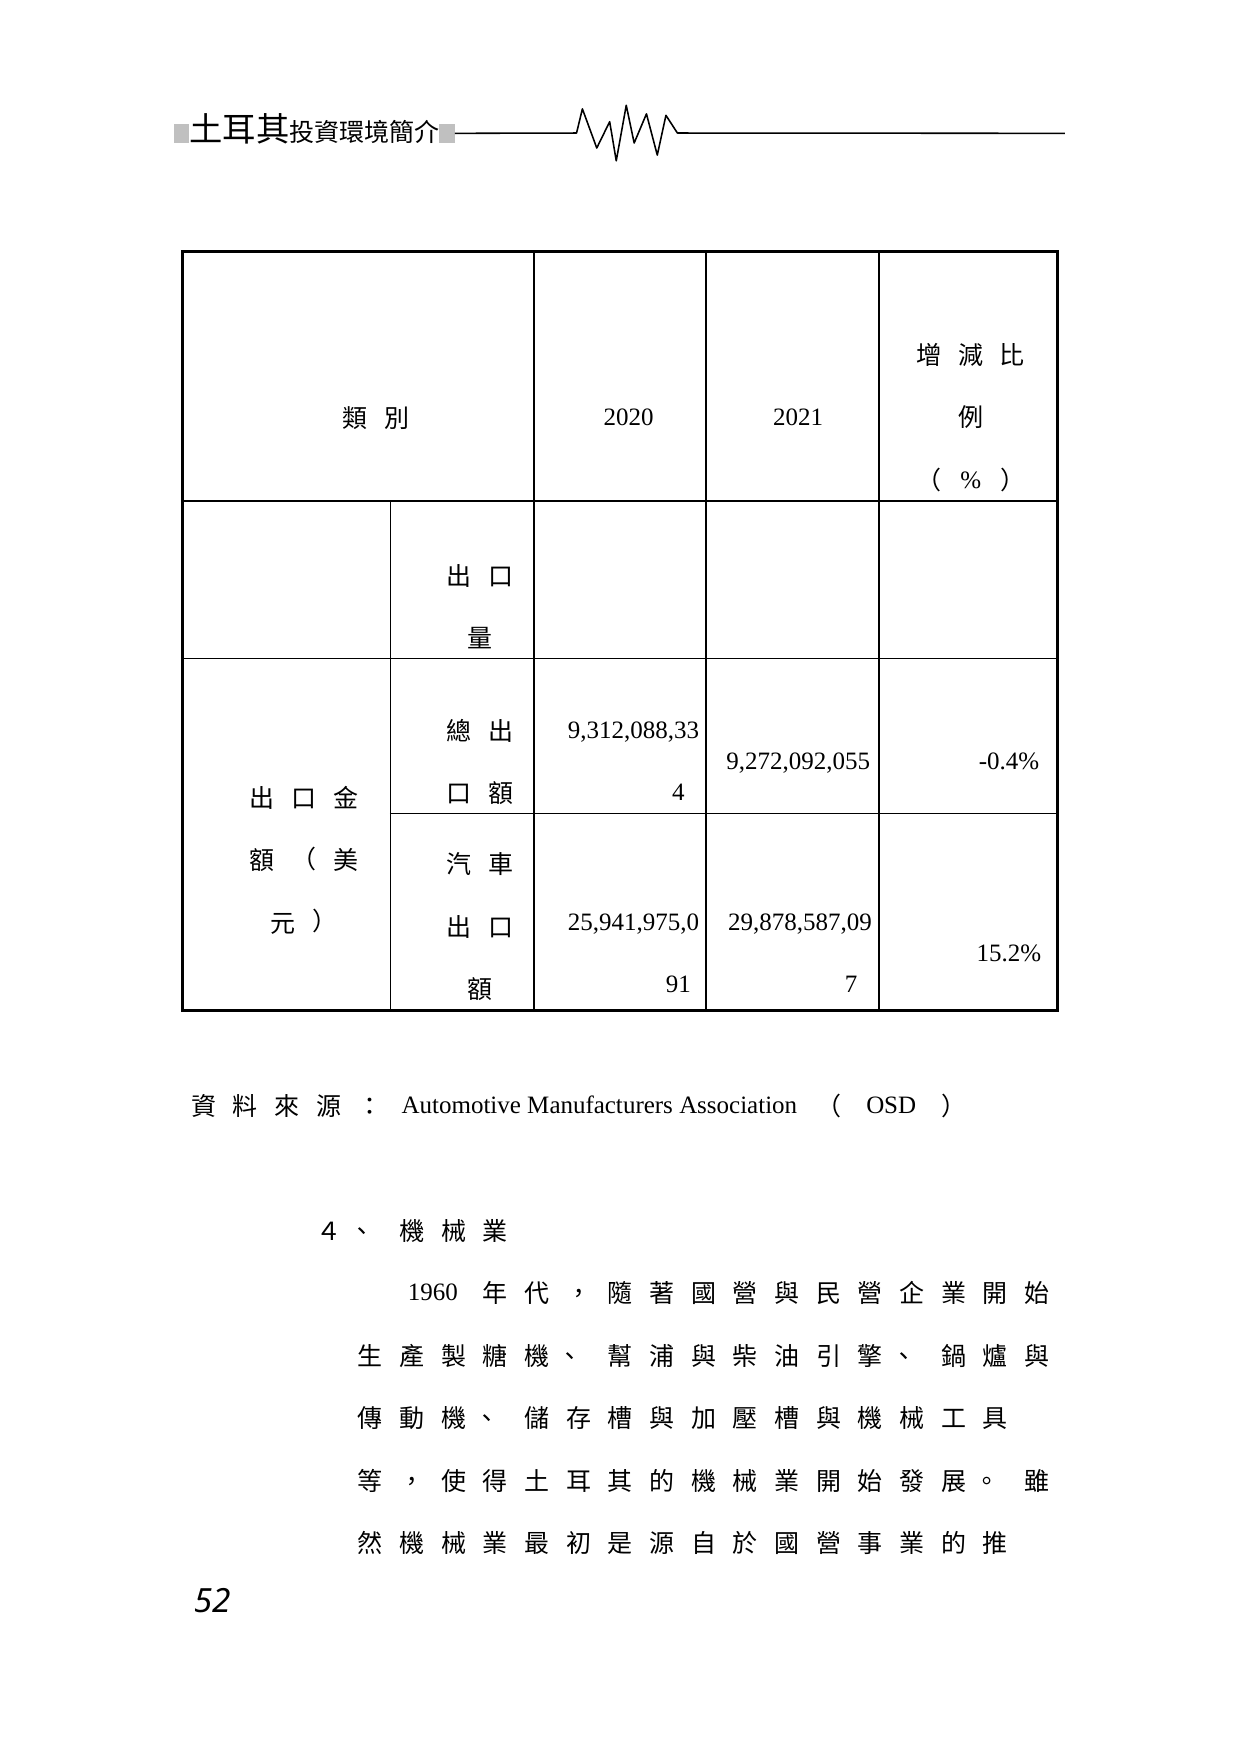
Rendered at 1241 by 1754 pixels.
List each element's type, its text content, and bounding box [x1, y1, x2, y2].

table_header 增減比例（%） [880, 253, 1056, 500]
table_cell 總出口額 [391, 659, 533, 813]
text 資料來源：Automotive Manufacturers Association（OSD） [183, 1063, 1058, 1125]
table_cell 25,941,975,091 [535, 814, 705, 1009]
table_cell 9,272,092,055 [707, 659, 878, 813]
table_header 類別 [184, 253, 533, 500]
table_cell -0.4% [880, 659, 1056, 813]
table_cell 15.2% [880, 814, 1056, 1009]
table_cell [535, 502, 705, 657]
table_cell [184, 502, 390, 657]
table_header 2021 [707, 253, 878, 500]
table_header 2020 [535, 253, 705, 500]
table_cell 汽車出口額 [391, 814, 533, 1009]
table_cell 29,878,587,097 [707, 814, 878, 1009]
text ４、機械業 [281, 1188, 1058, 1250]
table_cell [707, 502, 878, 657]
text 1960年代，隨著國營與民營企業開始生產製糖機、幫浦與柴油引擎、鍋爐與傳動機、儲存槽與加壓槽與機械工具等，使得土耳其的機械業開始發展。雖然機械業最初是源自於國營事業的推 [330, 1250, 1058, 1563]
table_cell [880, 502, 1056, 657]
table_cell 出口量 [391, 502, 533, 657]
table_cell 出口金額（美元） [184, 659, 390, 1009]
table_cell 9,312,088,334 [535, 659, 705, 813]
